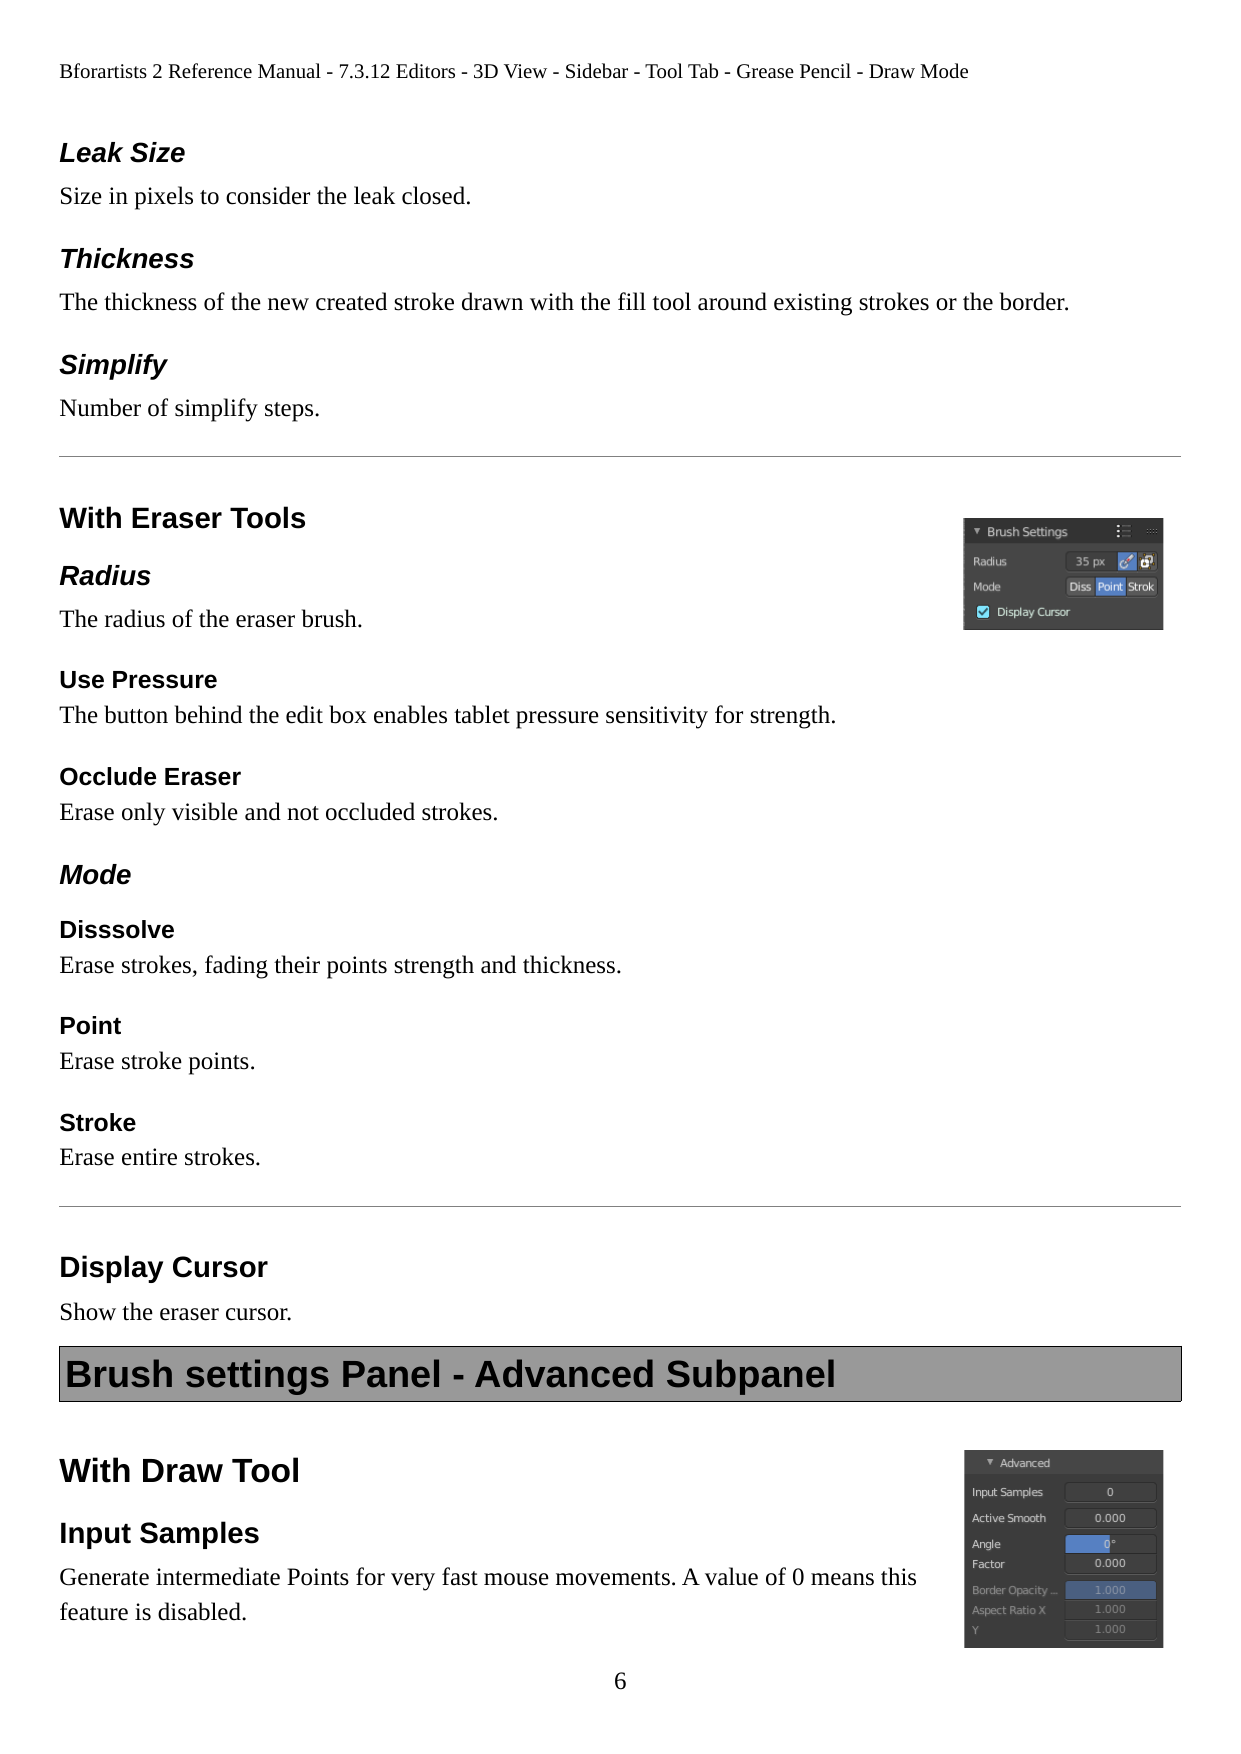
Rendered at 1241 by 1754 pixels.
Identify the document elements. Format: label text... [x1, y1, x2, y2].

subtitle Point [59, 1011, 1181, 1040]
picture [963, 518, 1164, 630]
subtitle [1164, 559, 1181, 591]
subtitle Display Cursor [59, 1250, 1181, 1284]
text Generate intermediate Points for very fast mouse movements. A value of 0 means this feature is disabled. [59, 1562, 964, 1626]
table_header Brush settings Panel - Advanced Subpanel [60, 1347, 1181, 1401]
subtitle [1164, 1516, 1181, 1550]
subtitle Disssolve [59, 915, 1181, 943]
text Erase only visible and not occluded strokes. [59, 797, 1181, 825]
subtitle Input Samples [59, 1516, 964, 1550]
text The thickness of the new created stroke drawn with the fill tool around existing strokes or the border. [59, 287, 1181, 316]
subtitle Occlude Eraser [59, 762, 1181, 790]
subtitle Radius [59, 559, 963, 591]
subtitle Thickness [59, 243, 1181, 274]
text Erase stroke points. [59, 1046, 1181, 1075]
subtitle With Draw Tool [59, 1451, 964, 1489]
subtitle Stroke [59, 1108, 1181, 1136]
text Number of simplify steps. [59, 393, 1181, 422]
subtitle With Eraser Tools [59, 501, 1181, 534]
text The radius of the eraser brush. [59, 604, 1181, 633]
subtitle Leak Size [59, 137, 1181, 168]
text The button behind the edit box enables tablet pressure sensitivity for strength. [59, 700, 1181, 729]
text Erase strokes, fading their points strength and thickness. [59, 950, 1181, 978]
subtitle [1164, 1451, 1181, 1489]
subtitle Mode [59, 858, 1181, 890]
text Erase entire strokes. [59, 1142, 1181, 1171]
subtitle Use Pressure [59, 665, 1181, 694]
text Show the eraser cursor. [59, 1297, 1181, 1325]
text Size in pixels to consider the leak closed. [59, 181, 1181, 210]
picture [964, 1450, 1164, 1648]
subtitle Simplify [59, 348, 1181, 380]
